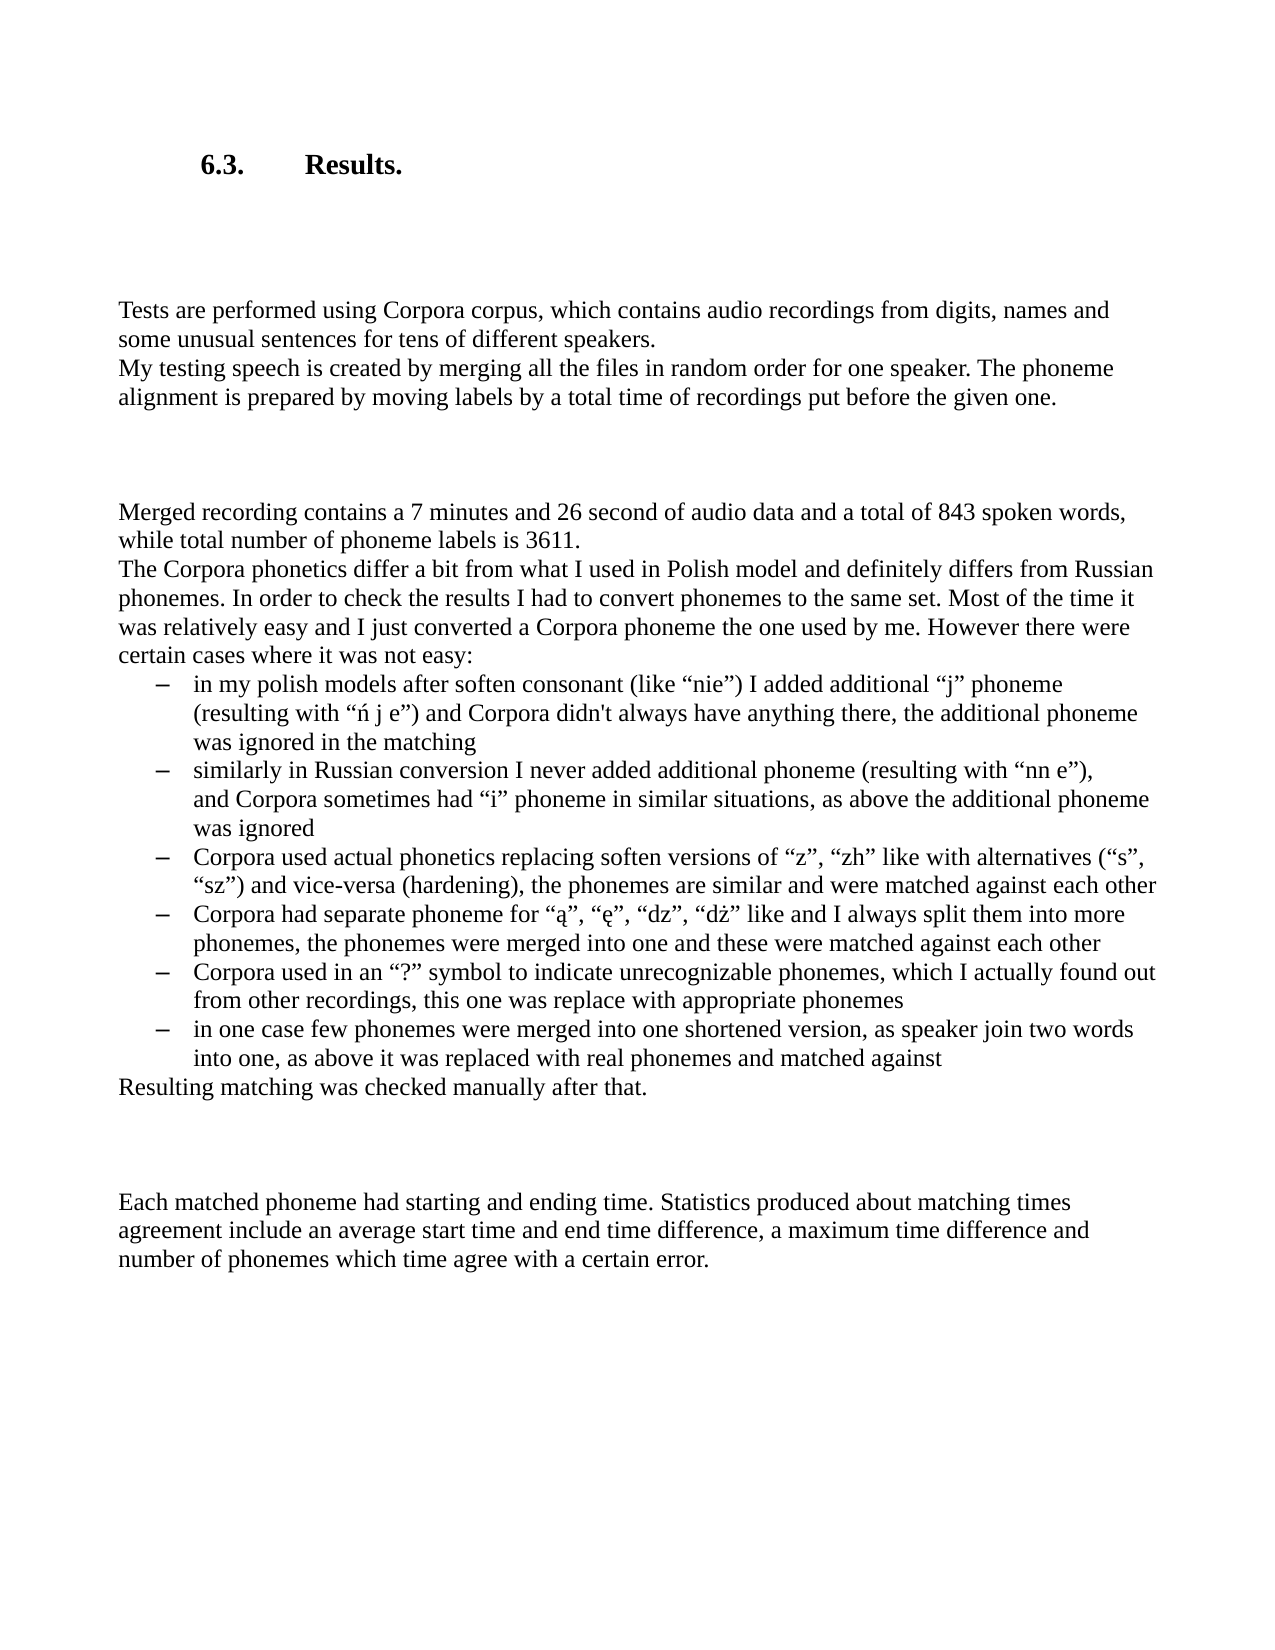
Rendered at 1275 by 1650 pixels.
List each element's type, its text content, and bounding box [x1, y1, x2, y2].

list Results. [193, 147, 1157, 180]
list Corpora used actual phonetics replacing soften versions of “z”, “zh” like with alternatives (“s”, “sz”) and vice-versa (hardening), the phonemes are similar and were matched against each other [156, 842, 1157, 899]
text while total number of phoneme labels is 3611. [118, 525, 1157, 554]
list in my polish models after soften consonant (like “nie”) I added additional “j” phoneme (resulting with “ń j e”) and Corpora didn't always have anything there, the additional phoneme was ignored in the matching [156, 669, 1157, 755]
text Each matched phoneme had starting and ending time. Statistics produced about matching times agreement include an average start time and end time difference, a maximum time difference and number of phonemes which time agree with a certain error. [118, 1187, 1157, 1273]
text Merged recording contains a 7 minutes and 26 second of audio data and a total of 843 spoken words, [118, 497, 1157, 525]
list and Corpora sometimes had “i” phoneme in similar situations, as above the additional phoneme was ignored [156, 784, 1157, 842]
text Tests are performed using Corpora corpus, which contains audio recordings from digits, names and some unusual sentences for tens of different speakers. [118, 295, 1157, 353]
text The Corpora phonetics differ a bit from what I used in Polish model and definitely differs from Russian phonemes. In order to check the results I had to convert phonemes to the same set. Most of the time it was relatively easy and I just converted a Corpora phoneme the one used by me. However there were certain cases where it was not easy: [118, 554, 1157, 669]
list similarly in Russian conversion I never added additional phoneme (resulting with “nn e”), [156, 755, 1157, 784]
list Corpora had separate phoneme for “ą”, “ę”, “dz”, “dż” like and I always split them into more phonemes, the phonemes were merged into one and these were matched against each other [156, 899, 1157, 957]
text Resulting matching was checked manually after that. [118, 1072, 1157, 1100]
list Corpora used in an “?” symbol to indicate unrecognizable phonemes, which I actually found out from other recordings, this one was replace with appropriate phonemes [156, 957, 1157, 1014]
list in one case few phonemes were merged into one shortened version, as speaker join two words into one, as above it was replaced with real phonemes and matched against [156, 1014, 1157, 1072]
text My testing speech is created by merging all the files in random order for one speaker. The phoneme alignment is prepared by moving labels by a total time of recordings put before the given one. [118, 353, 1157, 410]
